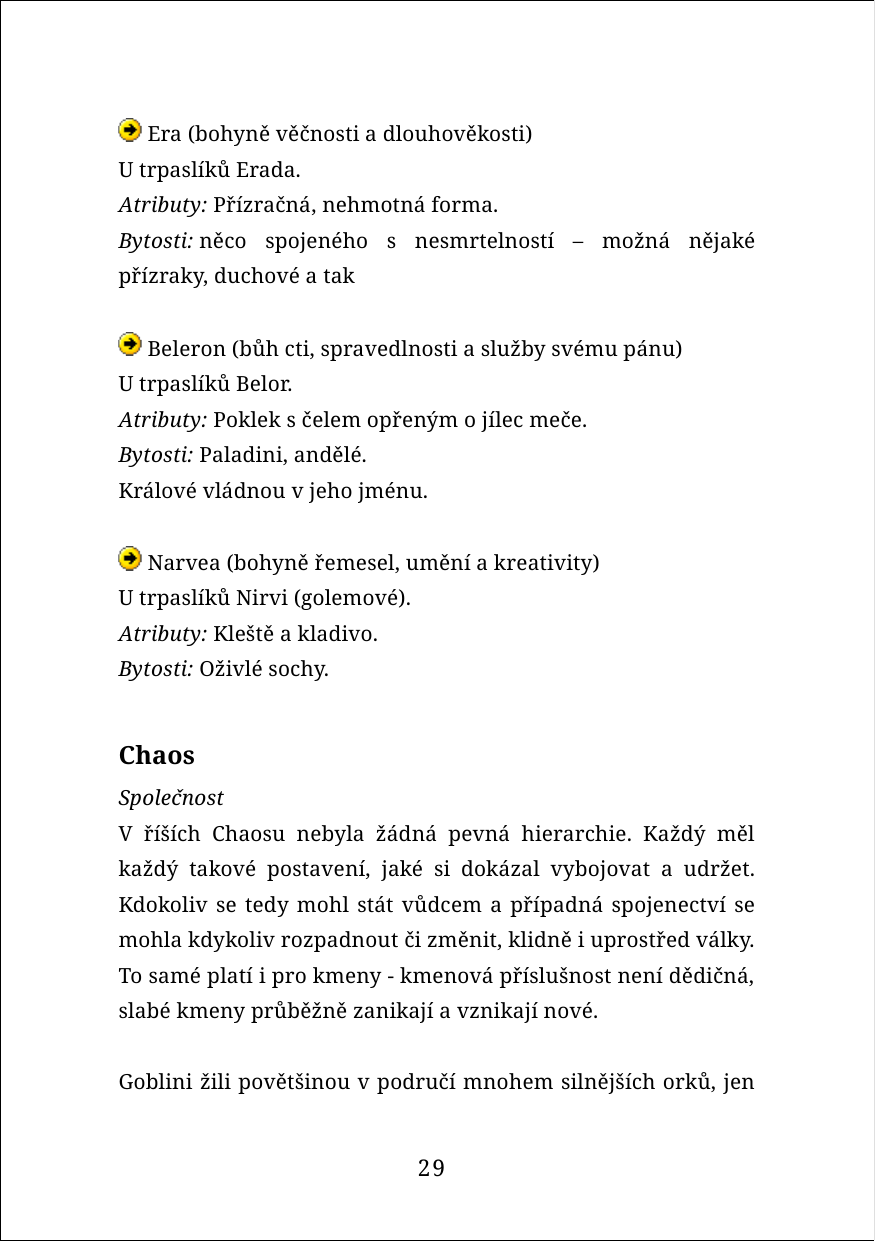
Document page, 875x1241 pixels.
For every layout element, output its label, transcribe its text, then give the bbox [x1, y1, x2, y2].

text Era (bohyně věčnosti a dlouhověkosti) U trpaslíků Erada. Atributy: Přízračná, nehmotná forma. Bytosti: něco spojeného s nesmrtelností – možná nějaké přízraky, duchové a tak Beleron (bůh cti, spravedlnosti a služby svému pánu) U trpaslíků Belor. Atributy: Poklek s čelem opřeným o jílec meče. Bytosti: Paladini, andělé. Králové vládnou v jeho jménu. Narvea (bohyně řemesel, umění a kreativity) U trpaslíků Nirvi (golemové). Atributy: Kleště a kladivo. Bytosti: Oživlé sochy. [118, 118, 756, 683]
text Společnost V říších Chaosu nebyla žádná pevná hierarchie. Každý měl každý takové postavení, jaké si dokázal vybojovat a udržet. Kdokoliv se tedy mohl stát vůdcem a případná spojenectví se mohla kdykoliv rozpadnout či změnit, klidně i uprostřed války. To samé platí i pro kmeny - kmenová příslušnost není dědičná, slabé kmeny průběžně zanikají a vznikají nové. Goblini žili povětšinou v područí mnohem silnějších orků, jen [118, 783, 756, 1096]
subtitle Chaos [118, 737, 756, 771]
picture [118, 546, 142, 571]
picture [118, 332, 142, 356]
picture [118, 118, 142, 142]
